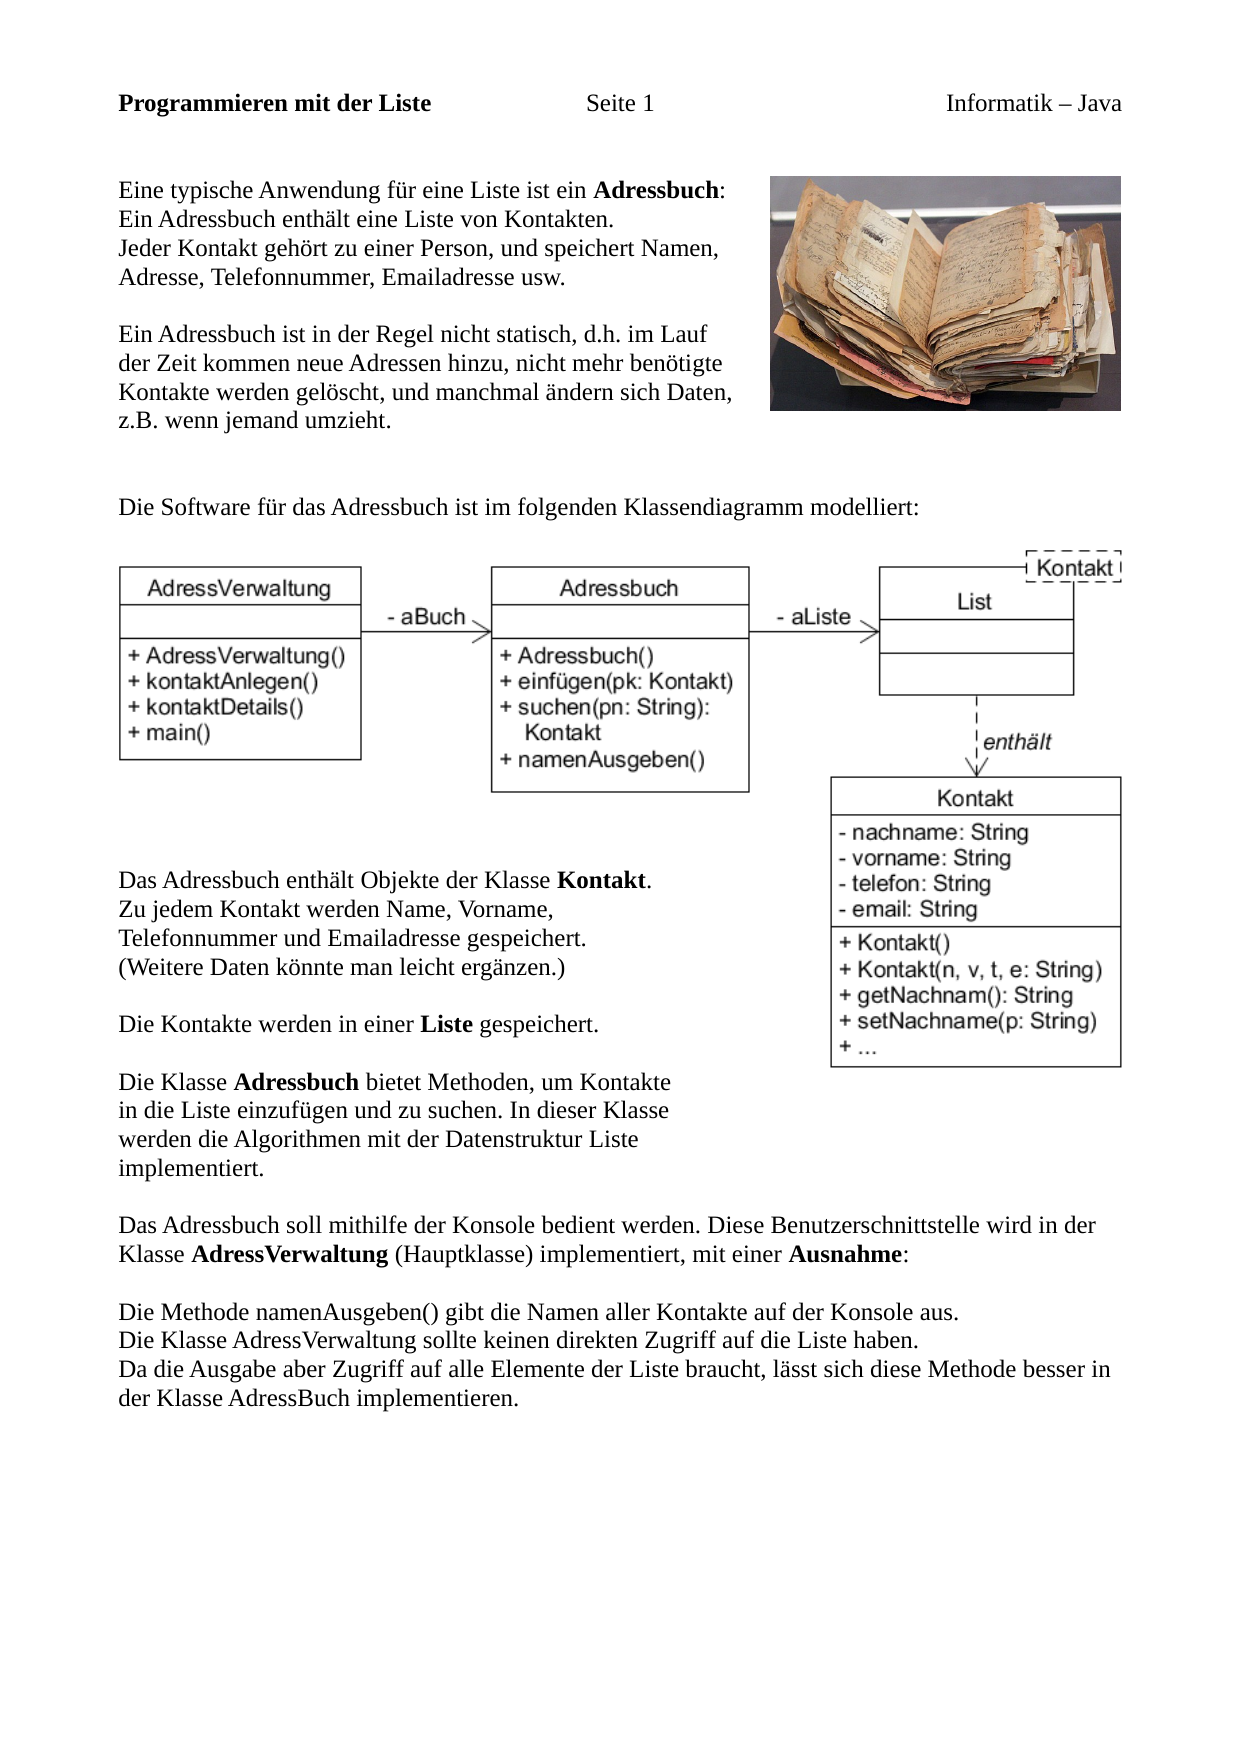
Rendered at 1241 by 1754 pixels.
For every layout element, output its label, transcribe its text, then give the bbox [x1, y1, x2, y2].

text Ein Adressbuch ist in der Regel nicht statisch, d.h. im Lauf der Zeit kommen neue Adressen hinzu, nicht mehr benötigte Kontakte werden gelöscht, und manchmal ändern sich Daten, z.B. wenn jemand umzieht. [118, 319, 1122, 434]
text Ein Adressbuch enthält eine Liste von Kontakten. [118, 204, 770, 233]
text Eine typische Anwendung für eine Liste ist ein Adressbuch: [118, 176, 770, 204]
text Jeder Kontakt gehört zu einer Person, und speichert Namen, Adresse, Telefonnummer, Emailadresse usw. [118, 233, 770, 291]
text Die Klasse Adressbuch bietet Methoden, um Kontakte [118, 1069, 1122, 1096]
text Die Methode namenAusgeben() gibt die Namen aller Kontakte auf der Konsole aus. [118, 1297, 1122, 1326]
text in die Liste einzufügen und zu suchen. In dieser Klasse [118, 1096, 1122, 1124]
text Die Software für das Adressbuch ist im folgenden Klassendiagramm modelliert: [118, 492, 1122, 521]
text Das Adressbuch soll mithilfe der Konsole bedient werden. Diese Benutzerschnittstelle wird in der Klasse AdressVerwaltung (Hauptklasse) implementiert, mit einer Ausnahme: [118, 1211, 1122, 1268]
text werden die Algorithmen mit der Datenstruktur Liste [118, 1124, 1122, 1153]
text Die Klasse AdressVerwaltung sollte keinen direkten Zugriff auf die Liste haben. [118, 1326, 1122, 1354]
picture [770, 176, 1121, 411]
text Da die Ausgabe aber Zugriff auf alle Elemente der Liste braucht, lässt sich diese Methode besser in der Klasse AdressBuch implementieren. [118, 1354, 1122, 1412]
text implementiert. [118, 1153, 1122, 1182]
picture [118, 549, 1123, 1069]
